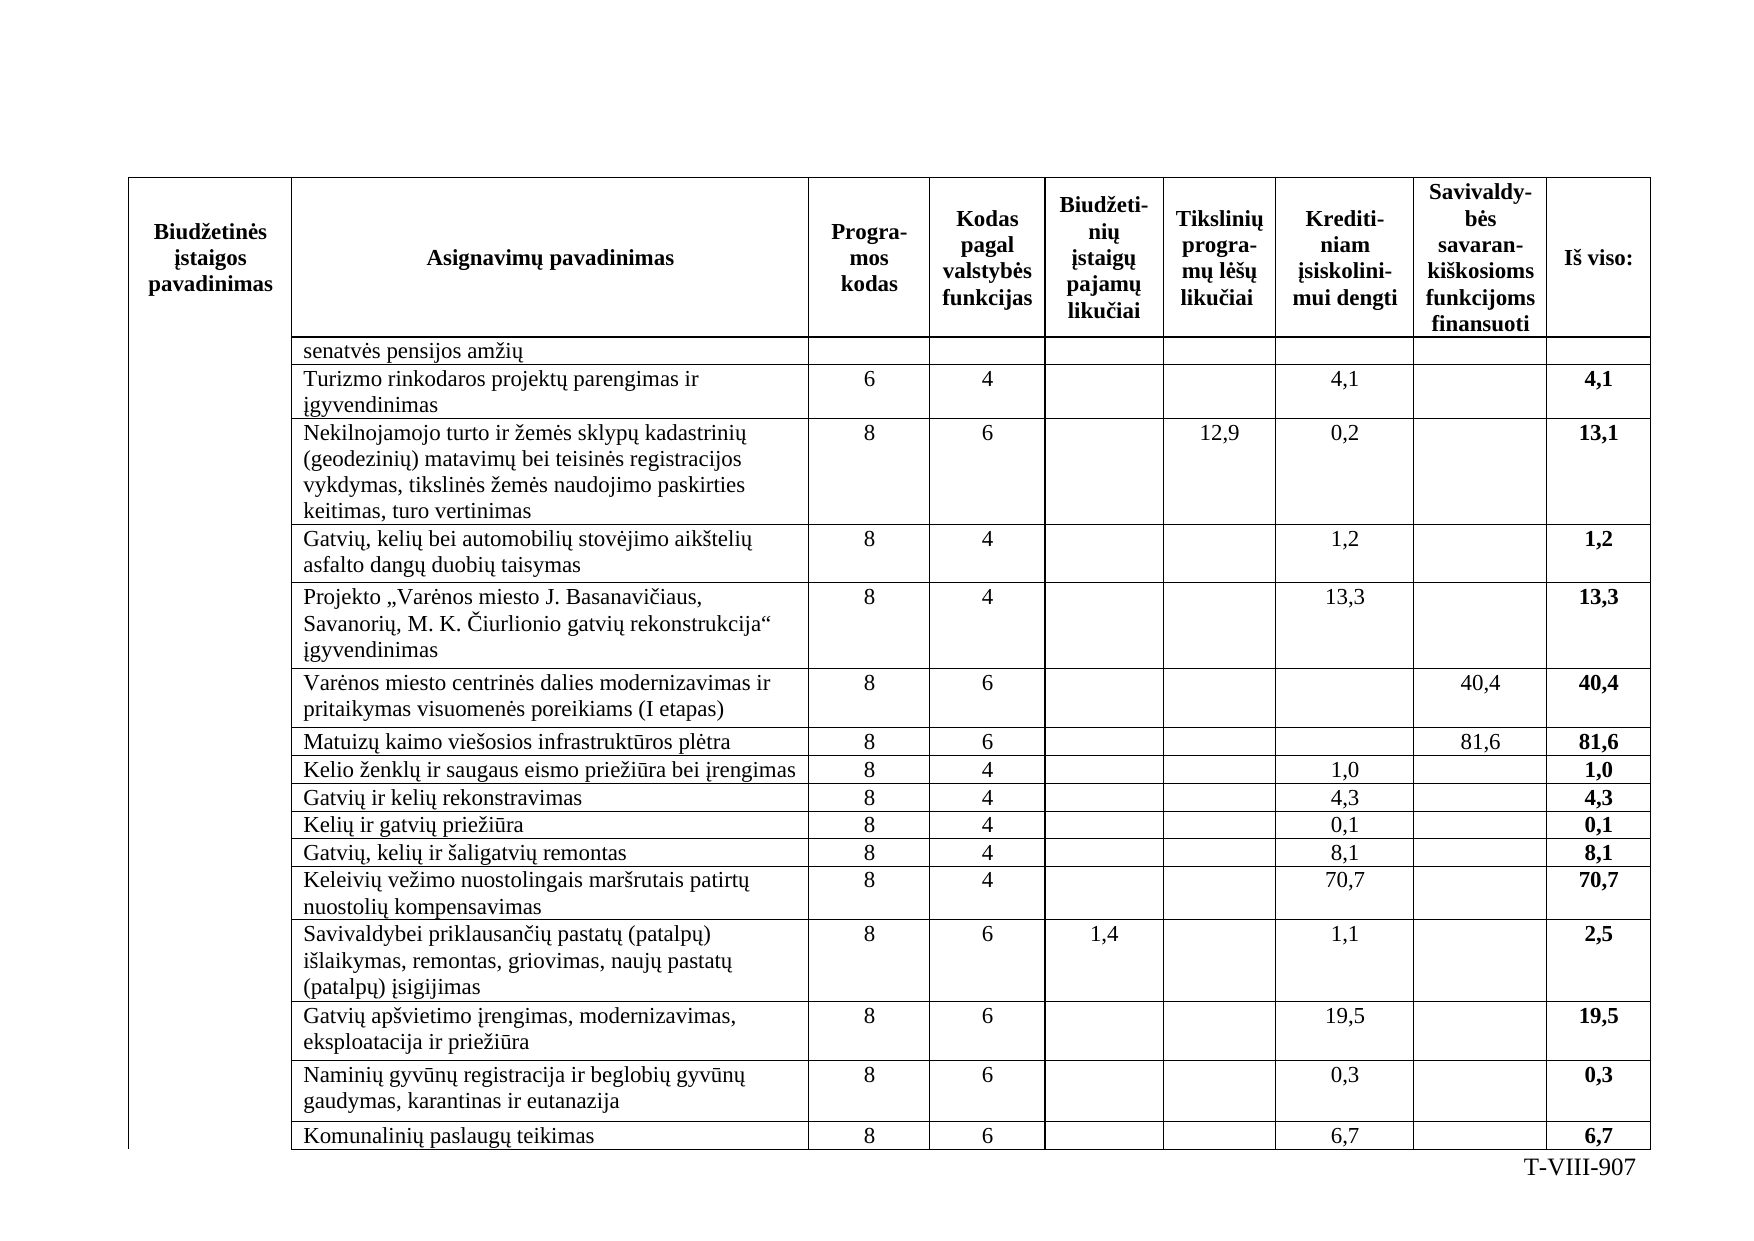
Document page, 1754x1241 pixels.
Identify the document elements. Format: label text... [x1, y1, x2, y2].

table_cell [1046, 669, 1163, 727]
table_cell [129, 811, 291, 838]
table_cell [1164, 1002, 1275, 1060]
table_header Kodas pagal valstybės funkcijas [930, 178, 1044, 336]
table_cell [129, 919, 291, 1001]
table_cell [129, 727, 291, 755]
table_cell 6 [930, 1002, 1044, 1060]
table_cell Nekilnojamojo turto ir žemės sklypų kadastrinių (geodezinių) matavimų bei teisinės registracijos vykdymas, tikslinės žemės naudojimo paskirties keitimas, turo vertinimas [292, 419, 808, 524]
table_cell 4,3 [1276, 784, 1413, 811]
table_cell [129, 1001, 291, 1060]
table_cell 0,1 [1276, 812, 1413, 838]
table_cell 8 [809, 812, 929, 838]
table_cell [129, 783, 291, 811]
table_cell 4 [930, 867, 1044, 919]
table_cell 13,3 [1276, 583, 1413, 668]
table_cell [1164, 728, 1275, 755]
table_cell [1046, 583, 1163, 668]
table_cell [930, 338, 1044, 364]
table_cell 1,2 [1276, 525, 1413, 582]
table_cell [1164, 669, 1275, 727]
table_cell 4 [930, 365, 1044, 417]
table_cell 6,7 [1276, 1122, 1413, 1148]
table_cell [1046, 867, 1163, 919]
table_cell [1164, 756, 1275, 783]
table_cell 1,4 [1046, 920, 1163, 1001]
table_cell [129, 838, 291, 866]
table_cell 1,2 [1547, 525, 1650, 582]
table_header Tikslinių progra-mų lėšų likučiai [1164, 178, 1275, 336]
table_cell [1046, 1061, 1163, 1121]
table_cell [1046, 525, 1163, 582]
table_cell Varėnos miesto centrinės dalies modernizavimas ir pritaikymas visuomenės poreikiams (I etapas) [292, 669, 808, 727]
table_cell 8 [809, 583, 929, 668]
table_header Krediti-niam įsiskolini-mui dengti [1276, 178, 1413, 336]
table_cell [1164, 867, 1275, 919]
table_cell [1164, 583, 1275, 668]
table_header Progra-mos kodas [809, 178, 929, 336]
table_cell [1414, 365, 1546, 417]
table_cell [1164, 812, 1275, 838]
table_cell 13,3 [1547, 583, 1650, 668]
table_cell 6,7 [1547, 1122, 1650, 1148]
table_cell [1276, 338, 1413, 364]
table_cell [1164, 1061, 1275, 1121]
table_cell Gatvių apšvietimo įrengimas, modernizavimas, eksploatacija ir priežiūra [292, 1002, 808, 1060]
table_cell Kelių ir gatvių priežiūra [292, 812, 808, 838]
table_cell [1164, 920, 1275, 1001]
table_cell [129, 418, 291, 524]
table_cell 4 [930, 839, 1044, 866]
table_cell senatvės pensijos amžių [292, 338, 808, 364]
table_cell 8 [809, 1122, 929, 1148]
table_cell [1046, 419, 1163, 524]
table_cell [1414, 812, 1546, 838]
table_cell 8 [809, 756, 929, 783]
table_cell [1046, 338, 1163, 364]
table_cell [1414, 419, 1546, 524]
table_cell 1,1 [1276, 920, 1413, 1001]
table_cell [129, 1060, 291, 1121]
table_header Asignavimų pavadinimas [292, 178, 808, 336]
table_header Biudžetinės įstaigos pavadinimas [129, 178, 291, 336]
table_cell [1414, 920, 1546, 1001]
table_cell [1414, 867, 1546, 919]
table_cell 1,0 [1547, 756, 1650, 783]
table_cell Matuizų kaimo viešosios infrastruktūros plėtra [292, 728, 808, 755]
table_cell 70,7 [1276, 867, 1413, 919]
table_cell 8 [809, 669, 929, 727]
table_cell 19,5 [1547, 1002, 1650, 1060]
table_cell 40,4 [1547, 669, 1650, 727]
table_cell [1414, 525, 1546, 582]
table_cell 8,1 [1276, 839, 1413, 866]
table_cell [129, 364, 291, 417]
table_cell 6 [930, 1122, 1044, 1148]
table_cell 6 [930, 419, 1044, 524]
table_cell [1414, 784, 1546, 811]
table_cell [1046, 756, 1163, 783]
table_cell 81,6 [1547, 728, 1650, 755]
table_cell [1414, 839, 1546, 866]
table_cell 8 [809, 867, 929, 919]
table_cell [1414, 1061, 1546, 1121]
table_cell Naminių gyvūnų registracija ir beglobių gyvūnų gaudymas, karantinas ir eutanazija [292, 1061, 808, 1121]
table_cell 8 [809, 1061, 929, 1121]
table_cell [1276, 728, 1413, 755]
table_cell 4 [930, 784, 1044, 811]
table_cell 8 [809, 419, 929, 524]
table_cell [1276, 669, 1413, 727]
table_cell [129, 866, 291, 919]
table_cell 8 [809, 728, 929, 755]
table_cell [1046, 812, 1163, 838]
table_cell 0,1 [1547, 812, 1650, 838]
table_cell [1046, 839, 1163, 866]
table_cell [129, 1121, 291, 1148]
table_cell [129, 755, 291, 783]
table_cell 4,1 [1276, 365, 1413, 417]
table_cell [1046, 1002, 1163, 1060]
table_cell Gatvių, kelių ir šaligatvių remontas [292, 839, 808, 866]
table_cell [1164, 784, 1275, 811]
table_cell Turizmo rinkodaros projektų parengimas ir įgyvendinimas [292, 365, 808, 417]
table_cell 0,2 [1276, 419, 1413, 524]
table_cell [1414, 338, 1546, 364]
table_cell 0,3 [1276, 1061, 1413, 1121]
table_cell [1164, 1122, 1275, 1148]
table_cell 4 [930, 583, 1044, 668]
table_cell 6 [930, 1061, 1044, 1121]
table_cell 4 [930, 812, 1044, 838]
table_cell 13,1 [1547, 419, 1650, 524]
table_cell 6 [930, 669, 1044, 727]
table_cell [809, 338, 929, 364]
table_cell [1414, 1122, 1546, 1148]
table_cell 19,5 [1276, 1002, 1413, 1060]
table_cell Kelio ženklų ir saugaus eismo priežiūra bei įrengimas [292, 756, 808, 783]
table_cell Komunalinių paslaugų teikimas [292, 1122, 808, 1148]
table_cell 81,6 [1414, 728, 1546, 755]
table_cell [1164, 525, 1275, 582]
table_cell [1414, 1002, 1546, 1060]
table_cell [1046, 784, 1163, 811]
table_cell 0,3 [1547, 1061, 1650, 1121]
table_cell 70,7 [1547, 867, 1650, 919]
table_header Biudžeti-nių įstaigų pajamų likučiai [1046, 178, 1163, 336]
table_cell 4,3 [1547, 784, 1650, 811]
table_cell 8 [809, 784, 929, 811]
table_cell [129, 336, 291, 364]
table_cell 4,1 [1547, 365, 1650, 417]
table_cell [1547, 338, 1650, 364]
table_cell 4 [930, 525, 1044, 582]
table_cell [1046, 1122, 1163, 1148]
table_cell 8 [809, 839, 929, 866]
table_cell [129, 668, 291, 727]
table_cell 8 [809, 920, 929, 1001]
table_cell 12,9 [1164, 419, 1275, 524]
table_cell 2,5 [1547, 920, 1650, 1001]
table_cell [1414, 583, 1546, 668]
table_cell 6 [930, 728, 1044, 755]
table_cell [1414, 756, 1546, 783]
table_cell [1046, 365, 1163, 417]
table_cell Projekto „Varėnos miesto J. Basanavičiaus, Savanorių, M. K. Čiurlionio gatvių rekonstrukcija“ įgyvendinimas [292, 583, 808, 668]
table_header Savivaldy-bės savaran-kiškosioms funkcijoms finansuoti [1414, 178, 1546, 336]
table_cell [1046, 728, 1163, 755]
table_cell [129, 582, 291, 668]
table_cell 40,4 [1414, 669, 1546, 727]
table_cell 6 [809, 365, 929, 417]
table_cell [1164, 365, 1275, 417]
table_cell 4 [930, 756, 1044, 783]
table_cell 8 [809, 525, 929, 582]
table_cell 8 [809, 1002, 929, 1060]
table_cell [1164, 338, 1275, 364]
table_cell [1164, 839, 1275, 866]
table_cell 6 [930, 920, 1044, 1001]
table_cell [129, 524, 291, 582]
table_cell Keleivių vežimo nuostolingais maršrutais patirtų nuostolių kompensavimas [292, 867, 808, 919]
table_header Iš viso: [1547, 178, 1650, 336]
table_cell Savivaldybei priklausančių pastatų (patalpų) išlaikymas, remontas, griovimas, naujų pastatų (patalpų) įsigijimas [292, 920, 808, 1001]
table_cell 1,0 [1276, 756, 1413, 783]
table_cell 8,1 [1547, 839, 1650, 866]
table_cell Gatvių ir kelių rekonstravimas [292, 784, 808, 811]
table_cell Gatvių, kelių bei automobilių stovėjimo aikštelių asfalto dangų duobių taisymas [292, 525, 808, 582]
